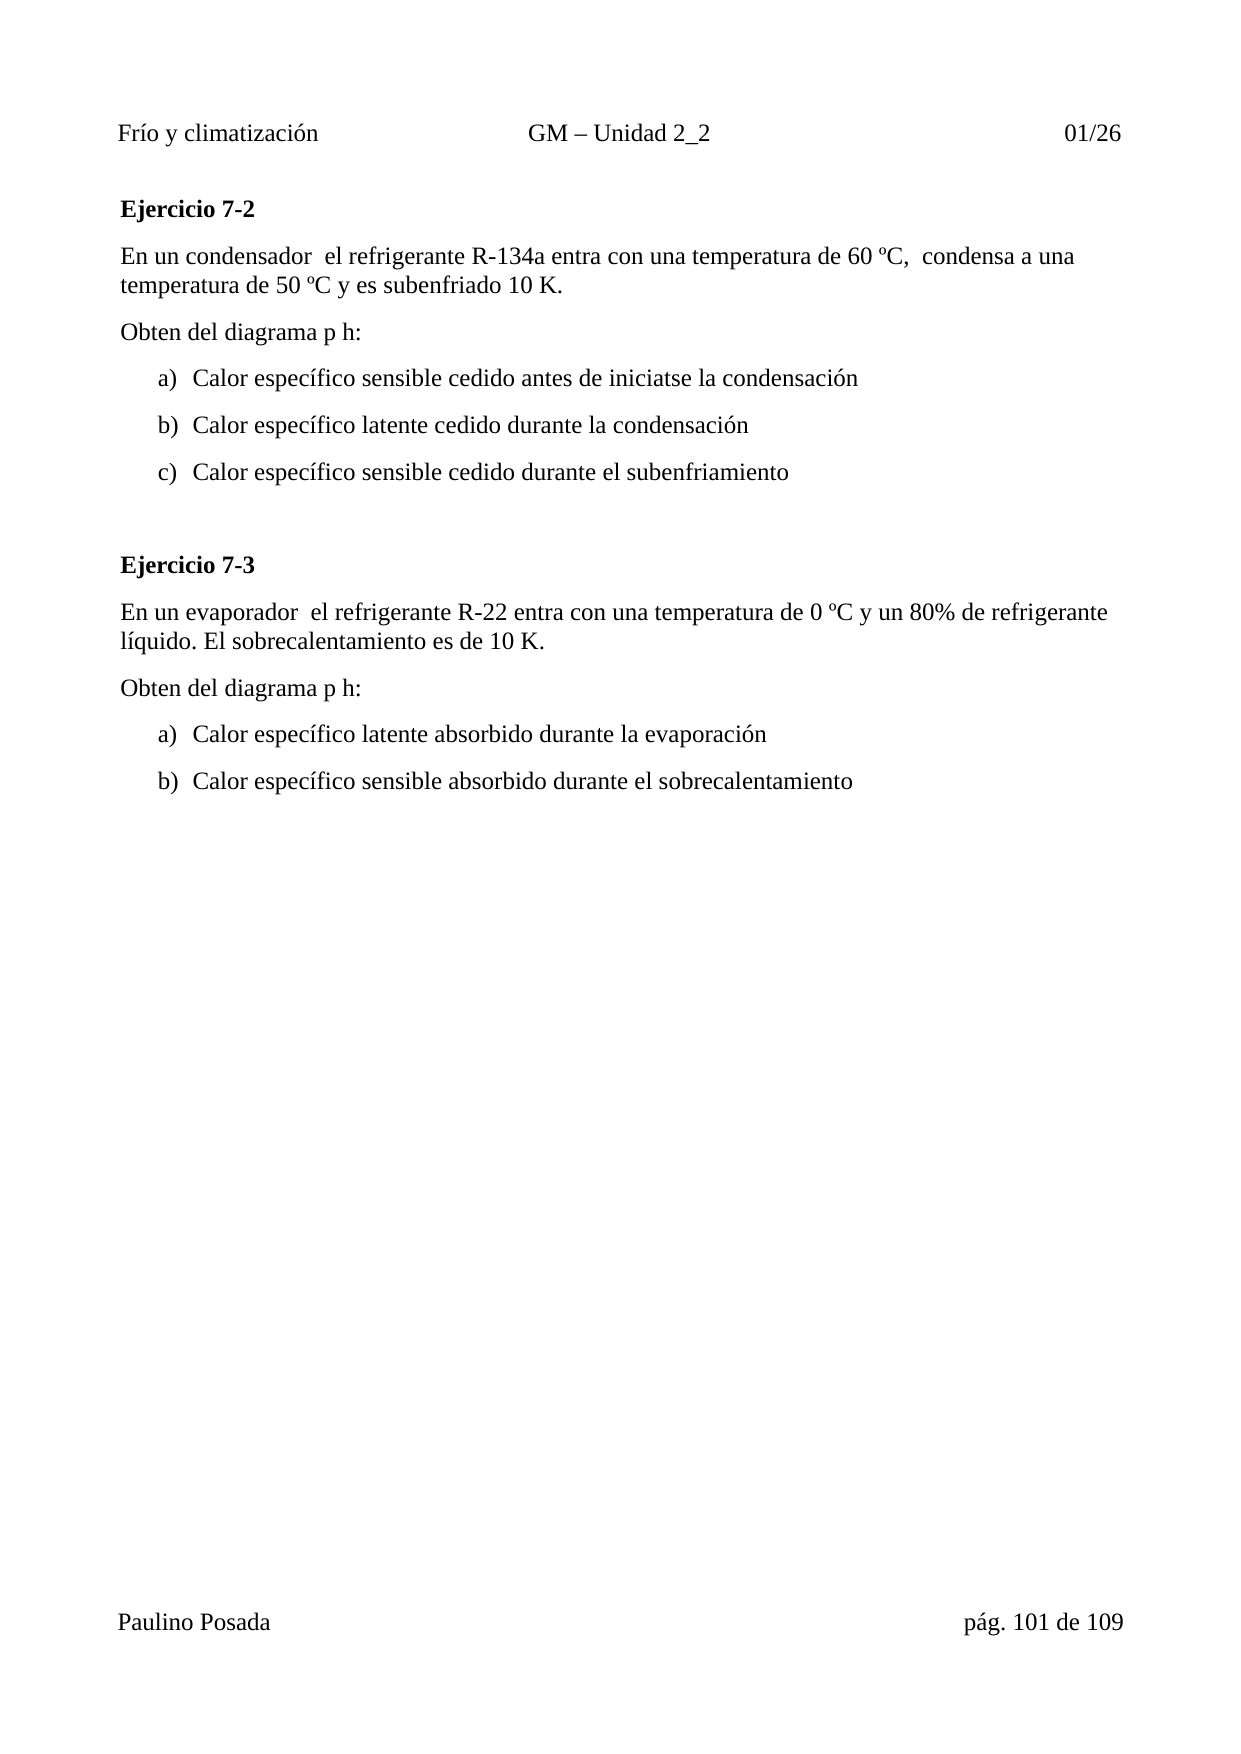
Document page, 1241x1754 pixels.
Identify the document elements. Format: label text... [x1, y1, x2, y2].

list Calor específico latente cedido durante la condensación [158, 410, 1123, 439]
list Calor específico latente absorbido durante la evaporación [158, 719, 1123, 748]
text Ejercicio 7-3 [120, 551, 1120, 579]
list Calor específico sensible cedido antes de iniciatse la condensación [158, 363, 1123, 392]
list Calor específico sensible cedido durante el subenfriamiento [158, 457, 1123, 486]
text En un condensador el refrigerante R-134a entra con una temperatura de 60 ºC, condensa a una temperatura de 50 ºC y es subenfriado 10 K. [120, 241, 1120, 299]
text Obten del diagrama p h: [120, 673, 1120, 702]
text Obten del diagrama p h: [120, 317, 1120, 345]
text En un evaporador el refrigerante R-22 entra con una temperatura de 0 ºC y un 80% de refrigerante líquido. El sobrecalentamiento es de 10 K. [120, 597, 1120, 655]
list Calor específico sensible absorbido durante el sobrecalentamiento [158, 766, 1123, 795]
text Ejercicio 7-2 [120, 194, 1120, 223]
